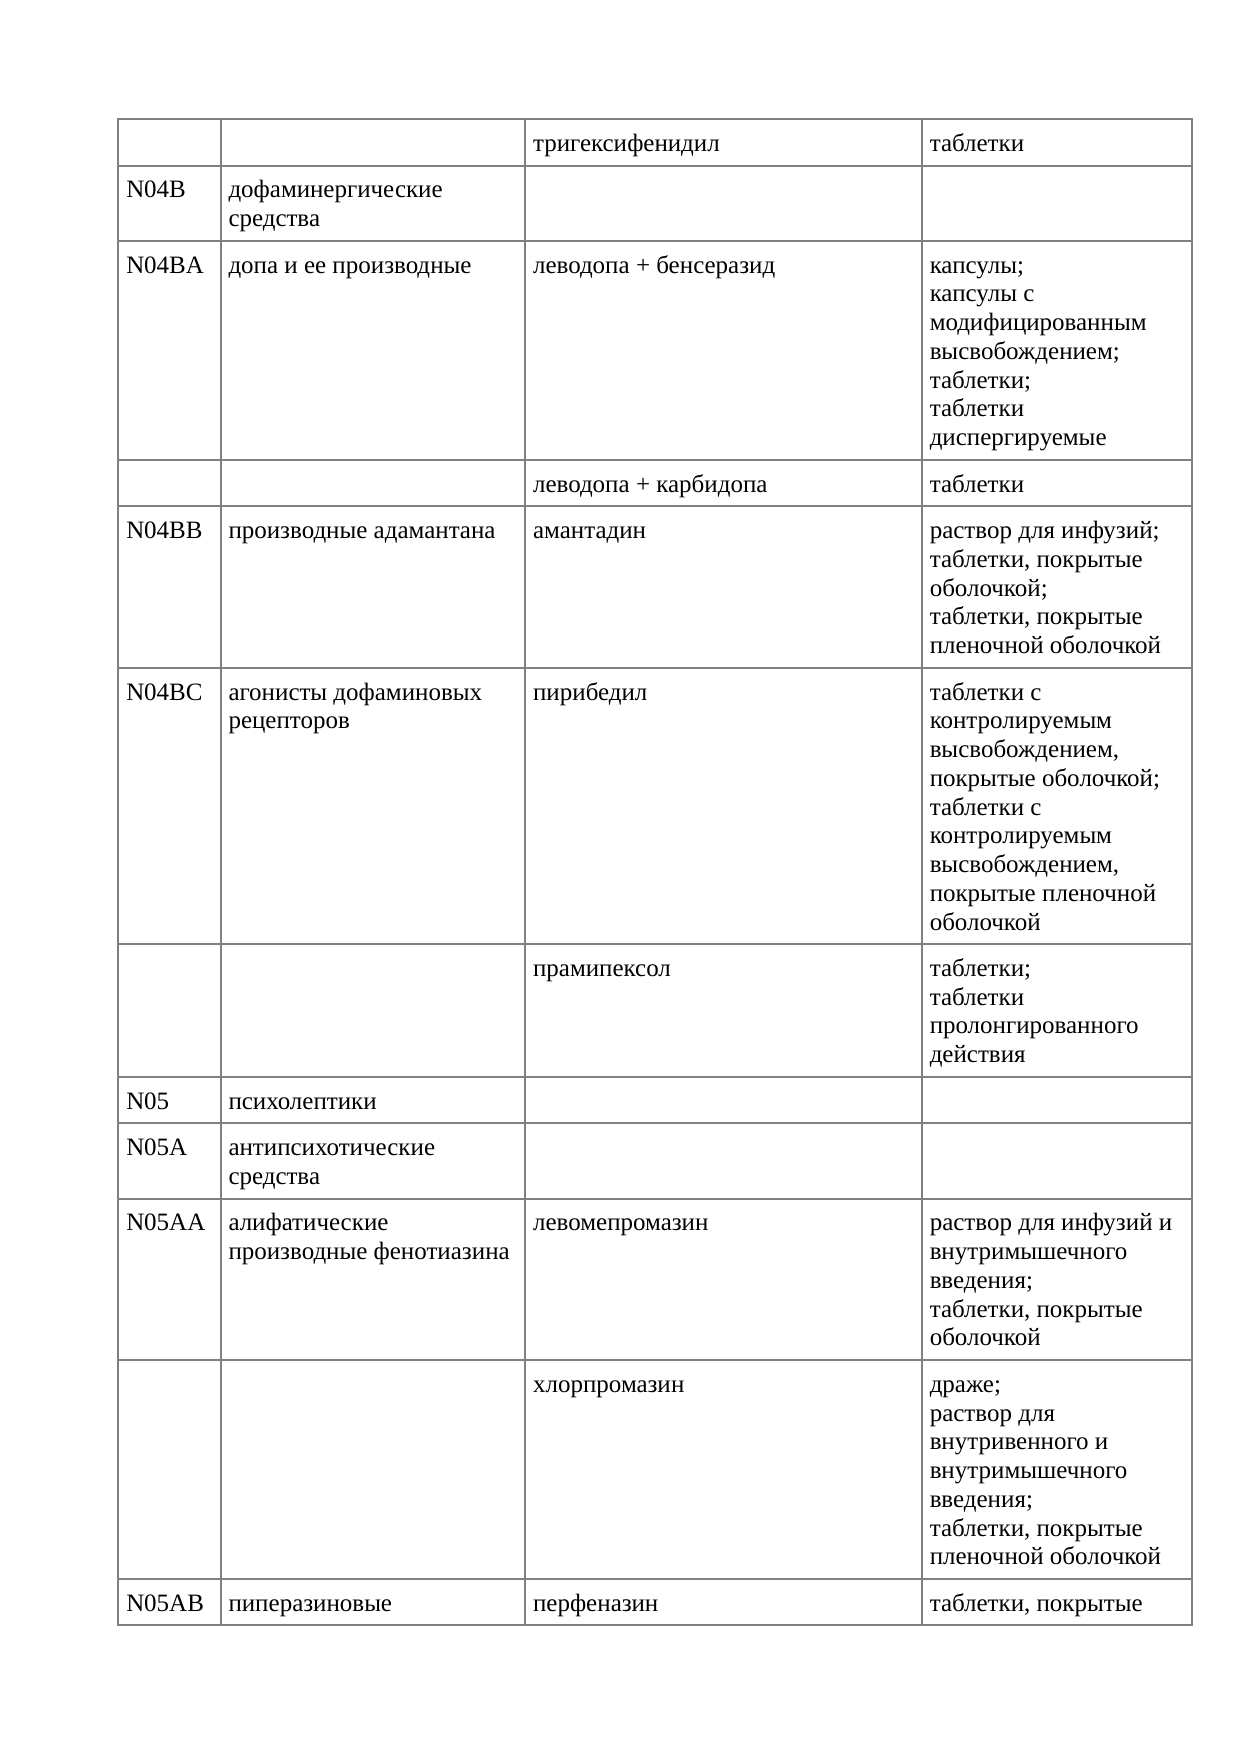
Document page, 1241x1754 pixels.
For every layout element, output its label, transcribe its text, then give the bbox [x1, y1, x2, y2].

table_cell таблетки с контролируемым высвобождением, покрытые оболочкой; таблетки с контролируемым высвобождением, покрытые пленочной оболочкой [923, 669, 1191, 943]
table_cell таблетки [923, 120, 1191, 164]
table_cell таблетки, покрытые [923, 1580, 1191, 1624]
table_cell [119, 945, 220, 1076]
table_cell [119, 461, 220, 505]
table_cell леводопа + карбидопа [526, 461, 921, 505]
table_cell прамипексол [526, 945, 921, 1076]
table_cell N05AB [119, 1580, 220, 1624]
table_cell допа и ее производные [222, 242, 524, 459]
table_cell пиперазиновые [222, 1580, 524, 1624]
table_cell [222, 461, 524, 505]
table_cell [526, 1124, 921, 1197]
table_cell пирибедил [526, 669, 921, 943]
table_cell [222, 1361, 524, 1578]
table_cell [222, 120, 524, 164]
table_cell алифатические производные фенотиазина [222, 1200, 524, 1359]
table_cell N05A [119, 1124, 220, 1197]
table_cell [222, 945, 524, 1076]
table_cell N05AA [119, 1200, 220, 1359]
table_cell N04B [119, 167, 220, 240]
table_cell левомепромазин [526, 1200, 921, 1359]
table_cell [119, 1361, 220, 1578]
table_cell N05 [119, 1078, 220, 1122]
table_cell драже; раствор для внутривенного и внутримышечного введения; таблетки, покрытые пленочной оболочкой [923, 1361, 1191, 1578]
table_cell таблетки; таблетки пролонгированного действия [923, 945, 1191, 1076]
table_cell амантадин [526, 507, 921, 667]
table_cell психолептики [222, 1078, 524, 1122]
table_cell хлорпромазин [526, 1361, 921, 1578]
table_cell леводопа + бенсеразид [526, 242, 921, 459]
table_cell раствор для инфузий и внутримышечного введения; таблетки, покрытые оболочкой [923, 1200, 1191, 1359]
table_cell [923, 167, 1191, 240]
table_cell агонисты дофаминовых рецепторов [222, 669, 524, 943]
table_cell дофаминергические средства [222, 167, 524, 240]
table_cell таблетки [923, 461, 1191, 505]
table_cell капсулы; капсулы с модифицированным высвобождением; таблетки; таблетки диспергируемые [923, 242, 1191, 459]
table_cell [119, 120, 220, 164]
table_cell [923, 1078, 1191, 1122]
table_cell раствор для инфузий; таблетки, покрытые оболочкой; таблетки, покрытые пленочной оболочкой [923, 507, 1191, 667]
table_cell N04BB [119, 507, 220, 667]
table_cell [923, 1124, 1191, 1197]
table_cell перфеназин [526, 1580, 921, 1624]
table_cell производные адамантана [222, 507, 524, 667]
table_cell N04BC [119, 669, 220, 943]
table_cell N04BA [119, 242, 220, 459]
table_cell [526, 1078, 921, 1122]
table_cell [526, 167, 921, 240]
table_cell тригексифенидил [526, 120, 921, 164]
table_cell антипсихотические средства [222, 1124, 524, 1197]
